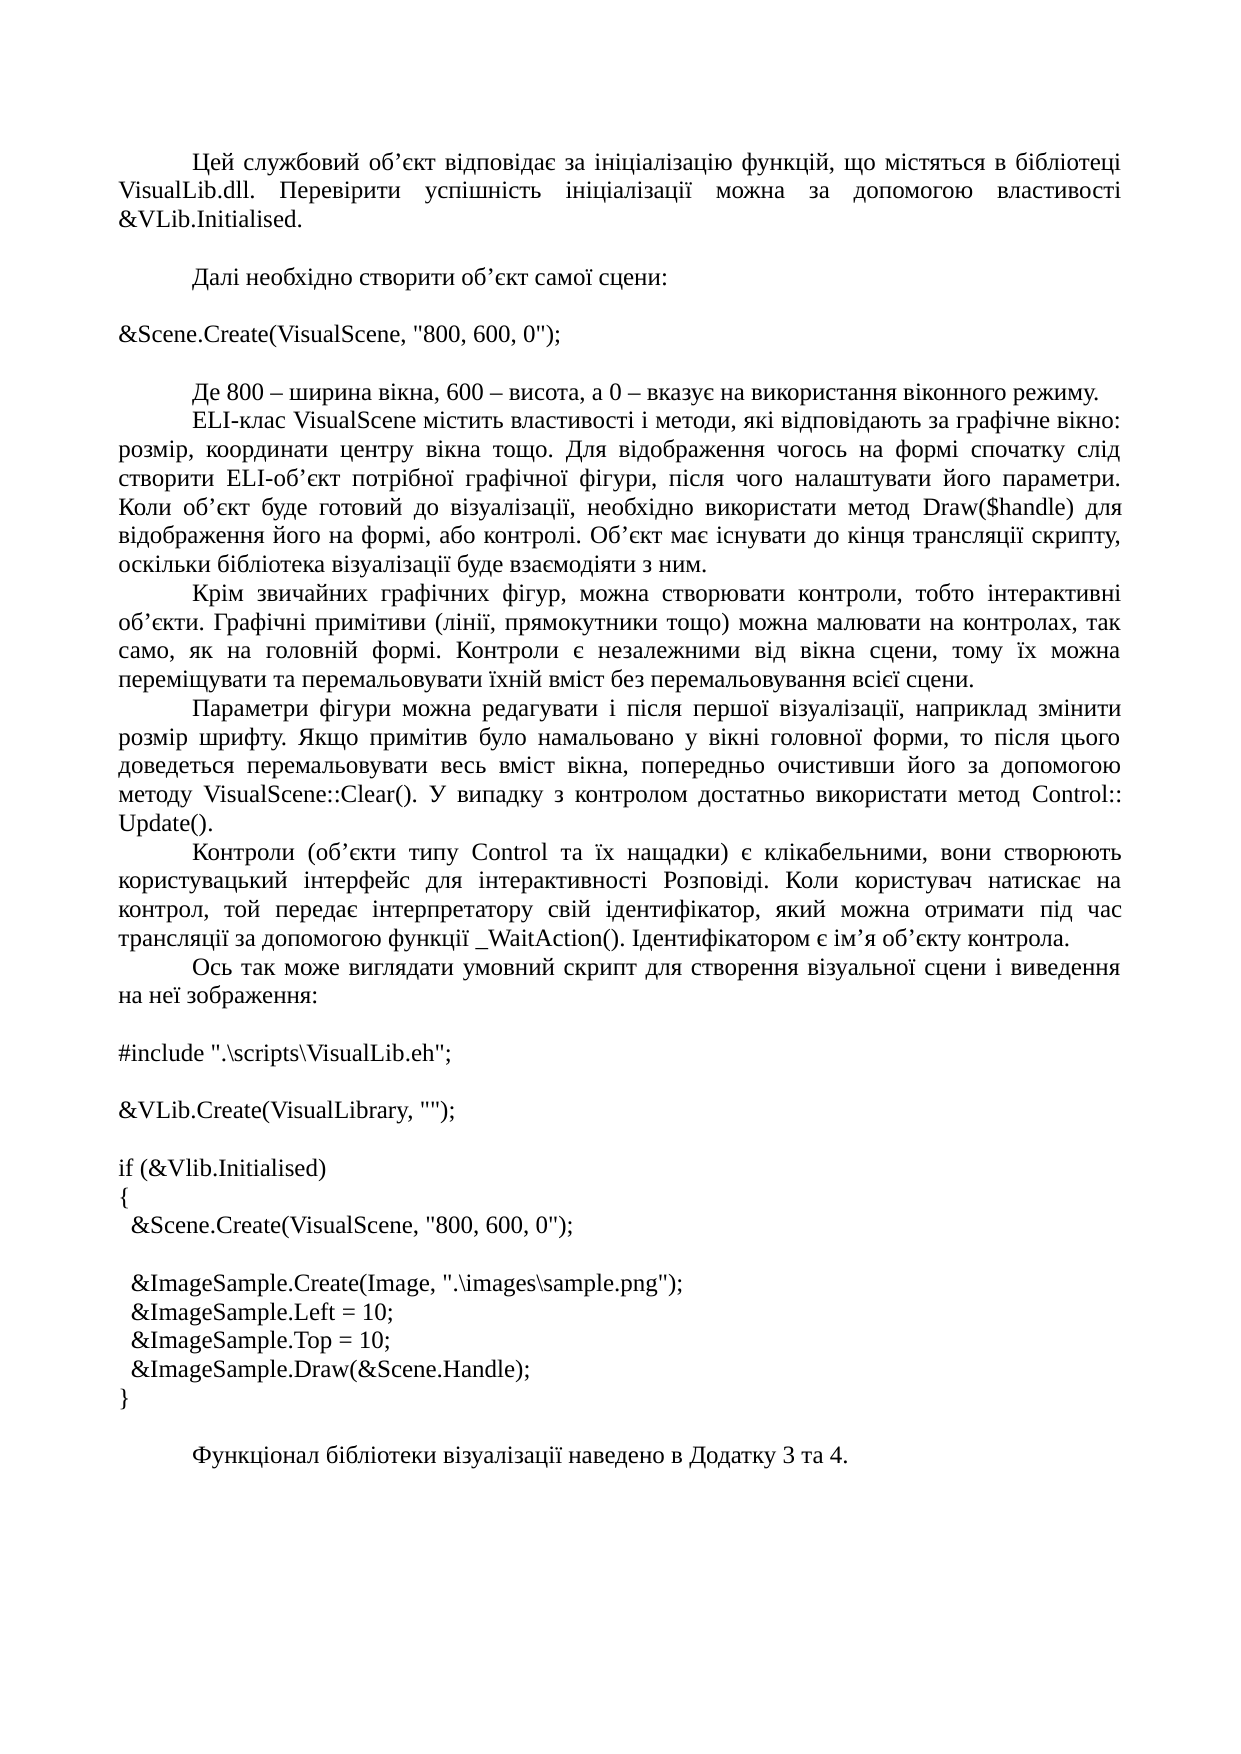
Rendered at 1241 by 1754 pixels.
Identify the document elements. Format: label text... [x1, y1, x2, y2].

text &Scene.Create(VisualScene, "800, 600, 0"); [118, 1211, 1122, 1239]
text &ImageSample.Top = 10; [118, 1326, 1122, 1354]
text &VLib.Create(VisualLibrary, ""); [118, 1096, 1122, 1124]
text &ImageSample.Draw(&Scene.Handle); [118, 1354, 1122, 1383]
text if (&Vlib.Initialised) [118, 1153, 1122, 1182]
text ELI-клас VisualScene містить властивості і методи, які відповідають за графічне вікно: розмір, координати центру вікна тощо. Для відображення чогось на формі спочатку слід створити ELI-об’єкт потрібної графічної фігури, після чого налаштувати його параметри. Коли об’єкт буде готовий до візуалізації, необхідно використати метод Draw($handle) для відображення його на формі, або контролі. Об’єкт має існувати до кінця трансляції скрипту, оскільки бібліотека візуалізації буде взаємодіяти з ним. [118, 406, 1122, 578]
text &Scene.Create(VisualScene, "800, 600, 0"); [118, 319, 1122, 348]
text Цей службовий об’єкт відповідає за ініціалізацію функцій, що містяться в бібліотеці VisualLib.dll. Перевірити успішність ініціалізації можна за допомогою властивості &VLib.Initialised. [118, 147, 1122, 233]
text Функціонал бібліотеки візуалізації наведено в Додатку 3 та 4. [118, 1441, 1122, 1469]
text Контроли (об’єкти типу Control та їх нащадки) є клікабельними, вони створюють користувацький інтерфейс для інтерактивності Розповіді. Коли користувач натискає на контрол, той передає інтерпретатору свій ідентифікатор, який можна отримати під час трансляції за допомогою функції _WaitAction(). Ідентифікатором є ім’я об’єкту контрола. [118, 837, 1122, 952]
text } [118, 1383, 1122, 1412]
text { [118, 1182, 1122, 1211]
text #include ".\scripts\VisualLib.eh"; [118, 1038, 1122, 1067]
text Параметри фігури можна редагувати і після першої візуалізації, наприклад змінити розмір шрифту. Якщо примітив було намальовано у вікні головної форми, то після цього доведеться перемальовувати весь вміст вікна, попередньо очистивши його за допомогою методу VisualScene::Clear(). У випадку з контролом достатньо використати метод Control:: Update(). [118, 693, 1122, 837]
text Де 800 – ширина вікна, 600 – висота, а 0 – вказує на використання віконного режиму. [118, 377, 1122, 406]
text Далі необхідно створити об’єкт самої сцени: [118, 262, 1122, 291]
text &ImageSample.Left = 10; [118, 1297, 1122, 1326]
text Ось так може виглядати умовний скрипт для створення візуальної сцени і виведення на неї зображення: [118, 952, 1122, 1009]
text Крім звичайних графічних фігур, можна створювати контроли, тобто інтерактивні об’єкти. Графічні примітиви (лінії, прямокутники тощо) можна малювати на контролах, так само, як на головній формі. Контроли є незалежними від вікна сцени, тому їх можна переміщувати та перемальовувати їхній вміст без перемальовування всієї сцени. [118, 578, 1122, 693]
text &ImageSample.Create(Image, ".\images\sample.png"); [118, 1268, 1122, 1297]
